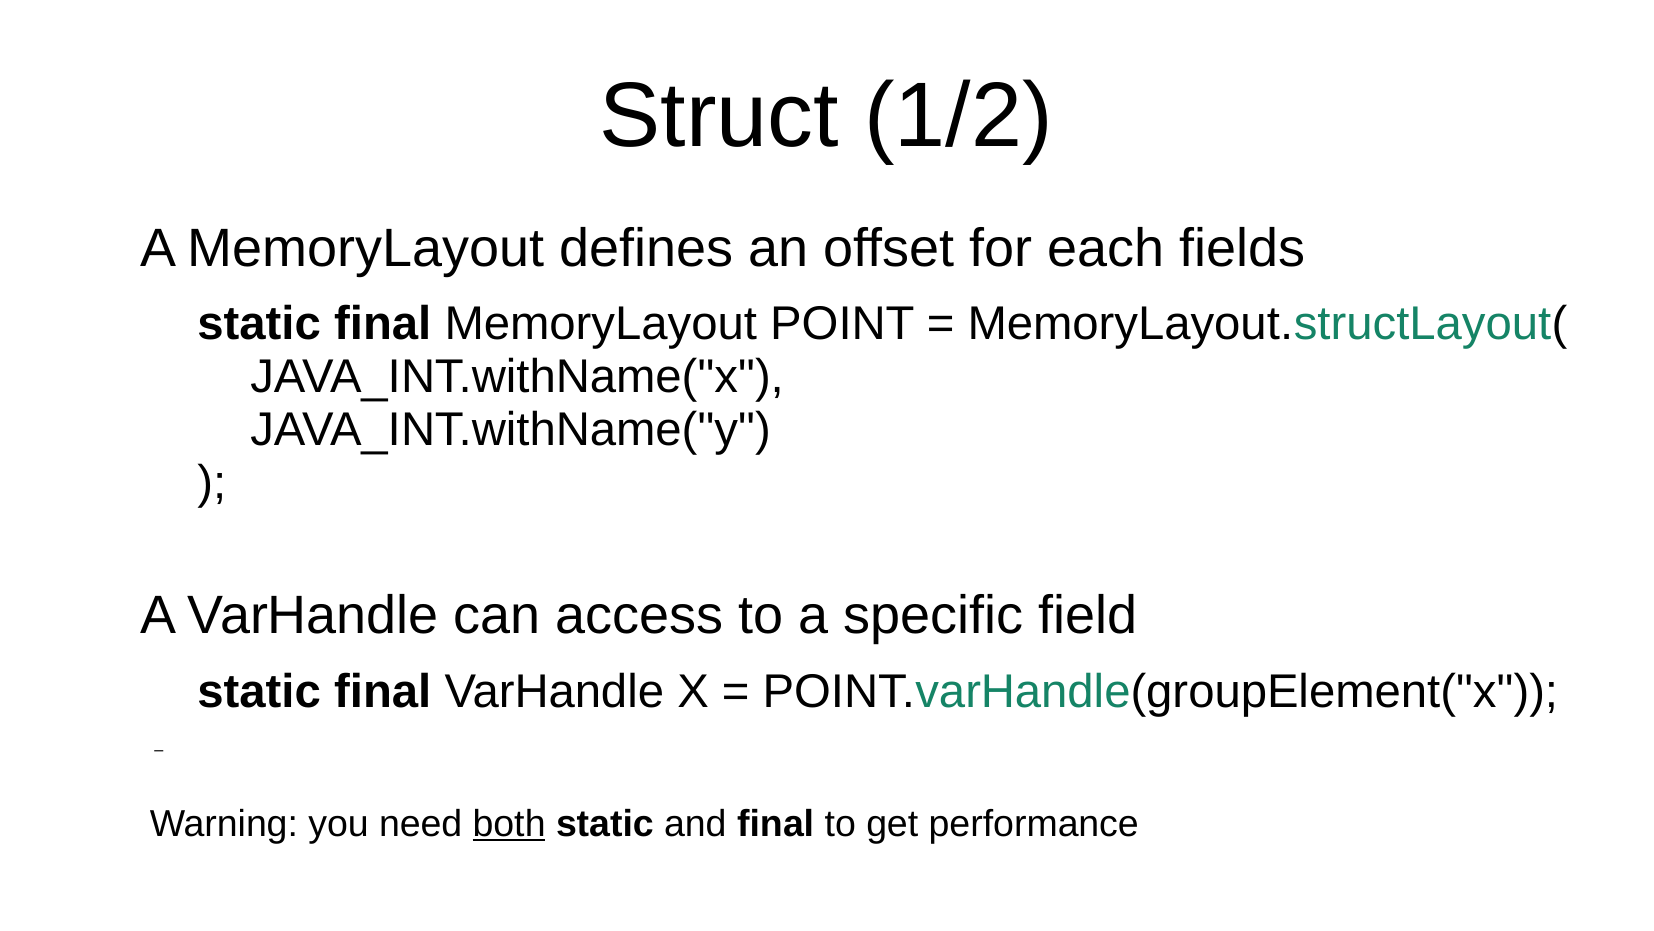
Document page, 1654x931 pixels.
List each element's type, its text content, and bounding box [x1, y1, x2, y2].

list A MemoryLayout defines an offset for each fields static final MemoryLayout POINT = MemoryLayout.structLayout( JAVA_INT.withName("x"), JAVA_INT.withName("y") ); A VarHandle can access to a specific field static final VarHandle X = POINT.varHandle(groupElement("x")); [82, 217, 1571, 758]
title Struct (1/2) [82, 37, 1571, 193]
text_box Warning: you need both static and final to get performance [135, 795, 1154, 853]
